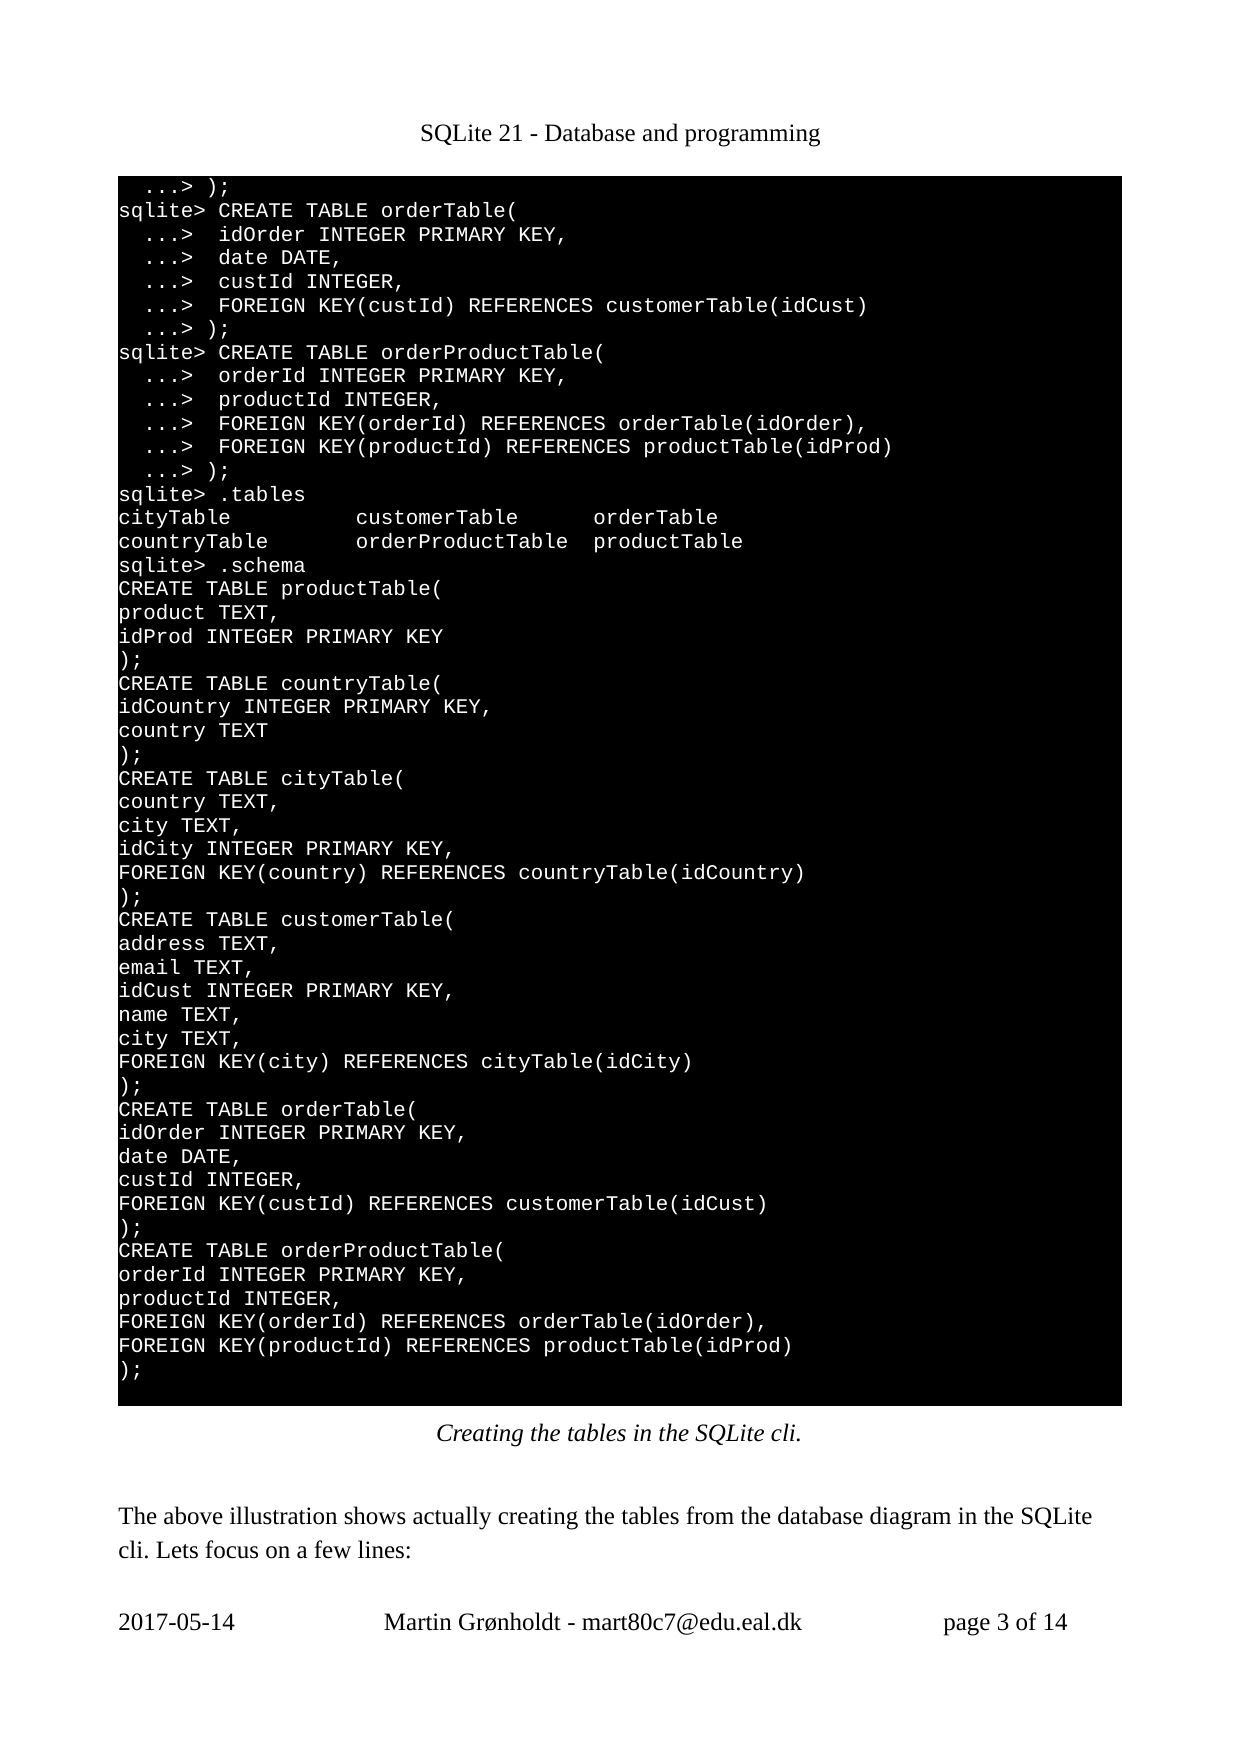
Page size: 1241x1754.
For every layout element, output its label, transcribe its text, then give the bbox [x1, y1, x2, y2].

text The above illustration shows actually creating the tables from the database diagram in the SQLite cli. Lets focus on a few lines: [118, 1501, 1122, 1564]
text sqlite> .tables cityTable customerTable orderTable countryTable orderProductTable productTable sqlite> .schema CREATE TABLE productTable( product TEXT, idProd INTEGER PRIMARY KEY ); CREATE TABLE countryTable( idCountry INTEGER PRIMARY KEY, country TEXT ); CREATE TABLE cityTable( country TEXT, city TEXT, idCity INTEGER PRIMARY KEY, FOREIGN KEY(country) REFERENCES countryTable(idCountry) ); CREATE TABLE customerTable( address TEXT, email TEXT, idCust INTEGER PRIMARY KEY, name TEXT, city TEXT, FOREIGN KEY(city) REFERENCES cityTable(idCity) ); CREATE TABLE orderTable( idOrder INTEGER PRIMARY KEY, date DATE, custId INTEGER, FOREIGN KEY(custId) REFERENCES customerTable(idCust) ); CREATE TABLE orderProductTable( orderId INTEGER PRIMARY KEY, productId INTEGER, FOREIGN KEY(orderId) REFERENCES orderTable(idOrder), FOREIGN KEY(productId) REFERENCES productTable(idProd) ); [118, 484, 1122, 1406]
text ...> ); sqlite> CREATE TABLE orderTable( ...> idOrder INTEGER PRIMARY KEY, ...> date DATE, ...> custId INTEGER, ...> FOREIGN KEY(custId) REFERENCES customerTable(idCust) ...> ); sqlite> CREATE TABLE orderProductTable( ...> orderId INTEGER PRIMARY KEY, ...> productId INTEGER, ...> FOREIGN KEY(orderId) REFERENCES orderTable(idOrder), ...> FOREIGN KEY(productId) REFERENCES productTable(idProd) ...> ); [118, 176, 1122, 484]
text Creating the tables in the SQLite cli. [118, 1418, 1122, 1447]
